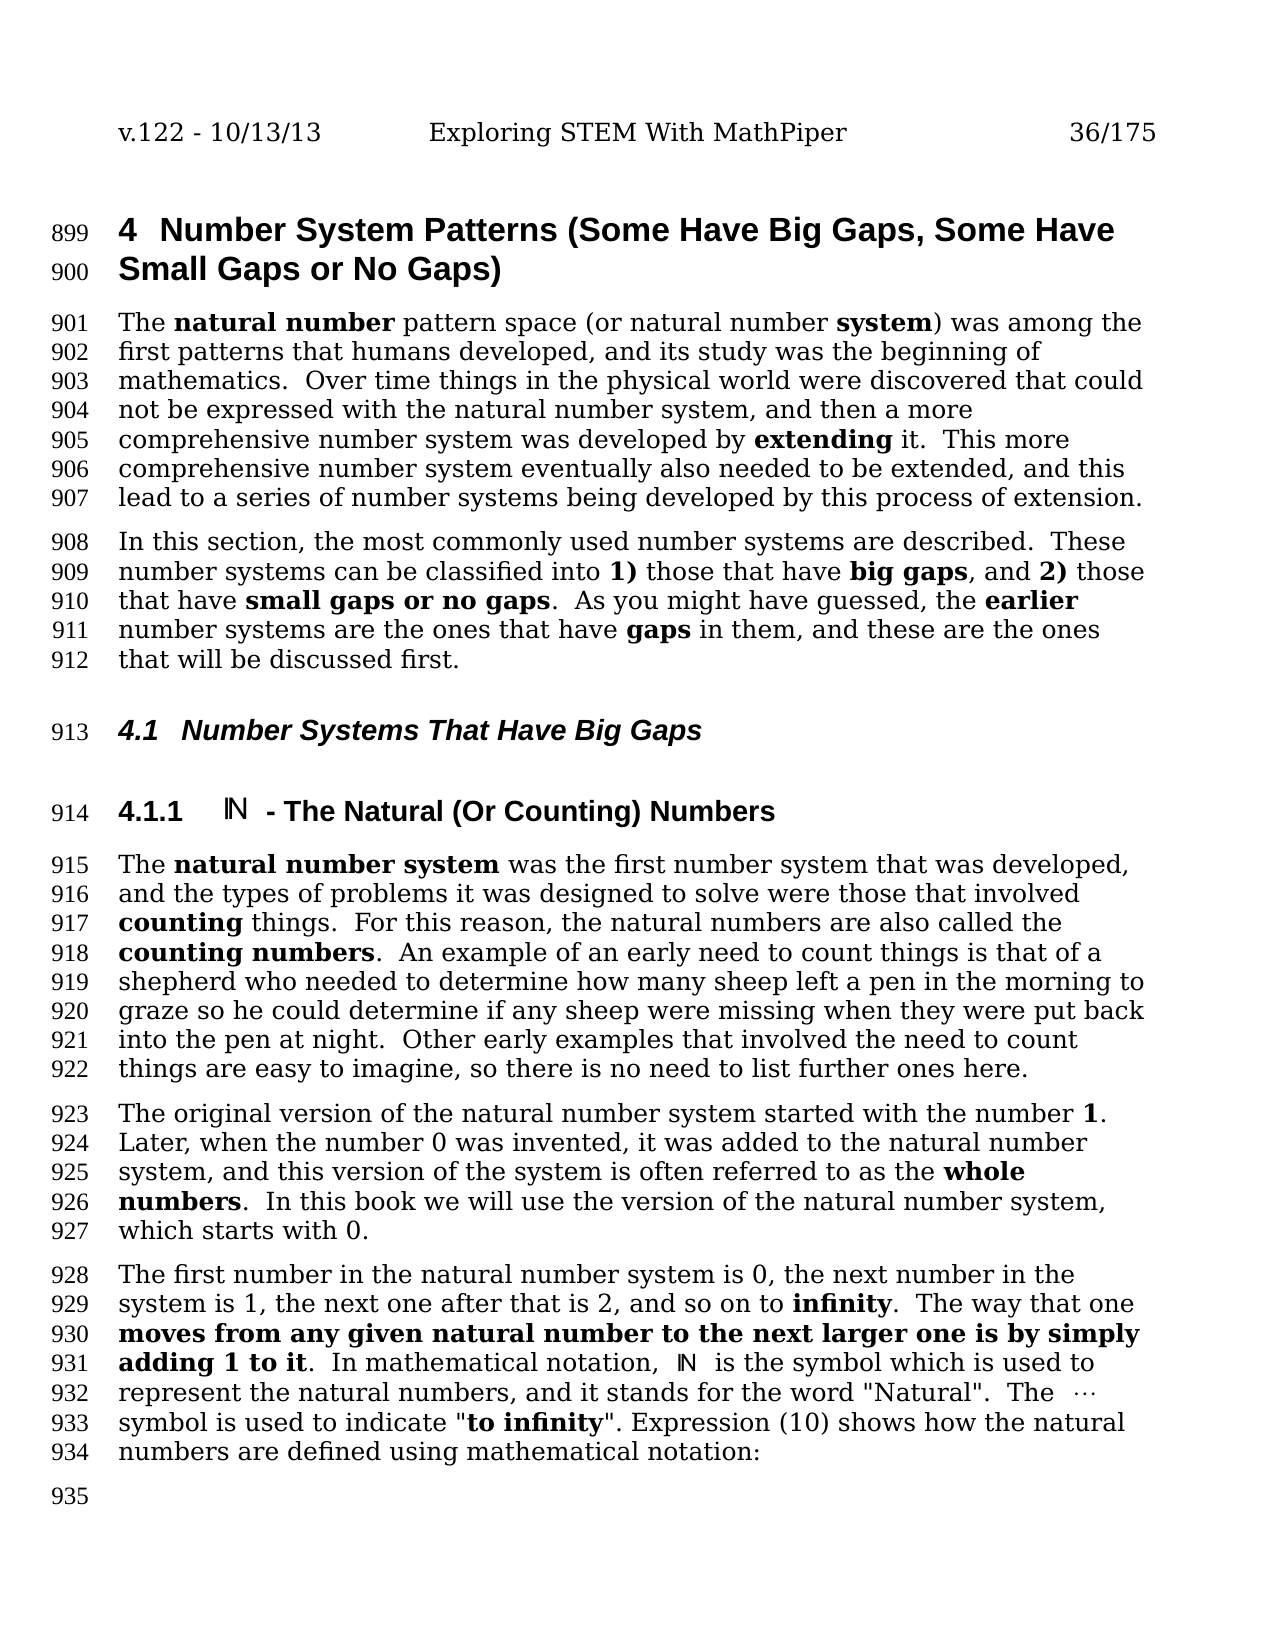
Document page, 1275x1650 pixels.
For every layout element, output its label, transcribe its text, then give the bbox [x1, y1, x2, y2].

subtitle Number System Patterns (Some Have Big Gaps, Some Have Small Gaps or No Gaps) [118, 210, 1157, 287]
text In this section, the most commonly used number systems are described. These number systems can be classified into 1) those that have big gaps, and 2) those that have small gaps or no gaps. As you might have guessed, the earlier number systems are the ones that have gaps in them, and these are the ones that will be discussed first. [118, 528, 1157, 674]
subtitle - The Natural (Or Counting) Numbers [118, 792, 1157, 829]
text The natural number system was the first number system that was developed, and the types of problems it was designed to solve were those that involved counting things. For this reason, the natural numbers are also called the counting numbers. An example of an early need to count things is that of a shepherd who needed to determine how many sheep left a pen in the morning to graze so he could determine if any sheep were missing when they were put back into the pen at night. Other early examples that involved the need to count things are easy to imagine, so there is no need to list further ones here. [118, 850, 1157, 1084]
text The first number in the natural number system is 0, the next number in the system is 1, the next one after that is 2, and so on to infinity. The way that one moves from any given natural number to the next larger one is by simply adding 1 to it. In mathematical notation,is the symbol which is used to represent the natural numbers, and it stands for the word "Natural". Thesymbol is used to indicate "to infinity". Expression (10) shows how the natural numbers are defined using mathematical notation: [118, 1260, 1157, 1466]
text The original version of the natural number system started with the number 1. Later, when the number 0 was invented, it was added to the natural number system, and this version of the system is often referred to as the whole numbers. In this book we will use the version of the natural number system, which starts with 0. [118, 1099, 1157, 1245]
text The natural number pattern space (or natural number system) was among the first patterns that humans developed, and its study was the beginning of mathematics. Over time things in the physical world were discovered that could not be expressed with the natural number system, and then a more comprehensive number system was developed by extending it. This more comprehensive number system eventually also needed to be extended, and this lead to a series of number systems being developed by this process of extension. [118, 308, 1157, 513]
subtitle Number Systems That Have Big Gaps [118, 713, 1157, 747]
